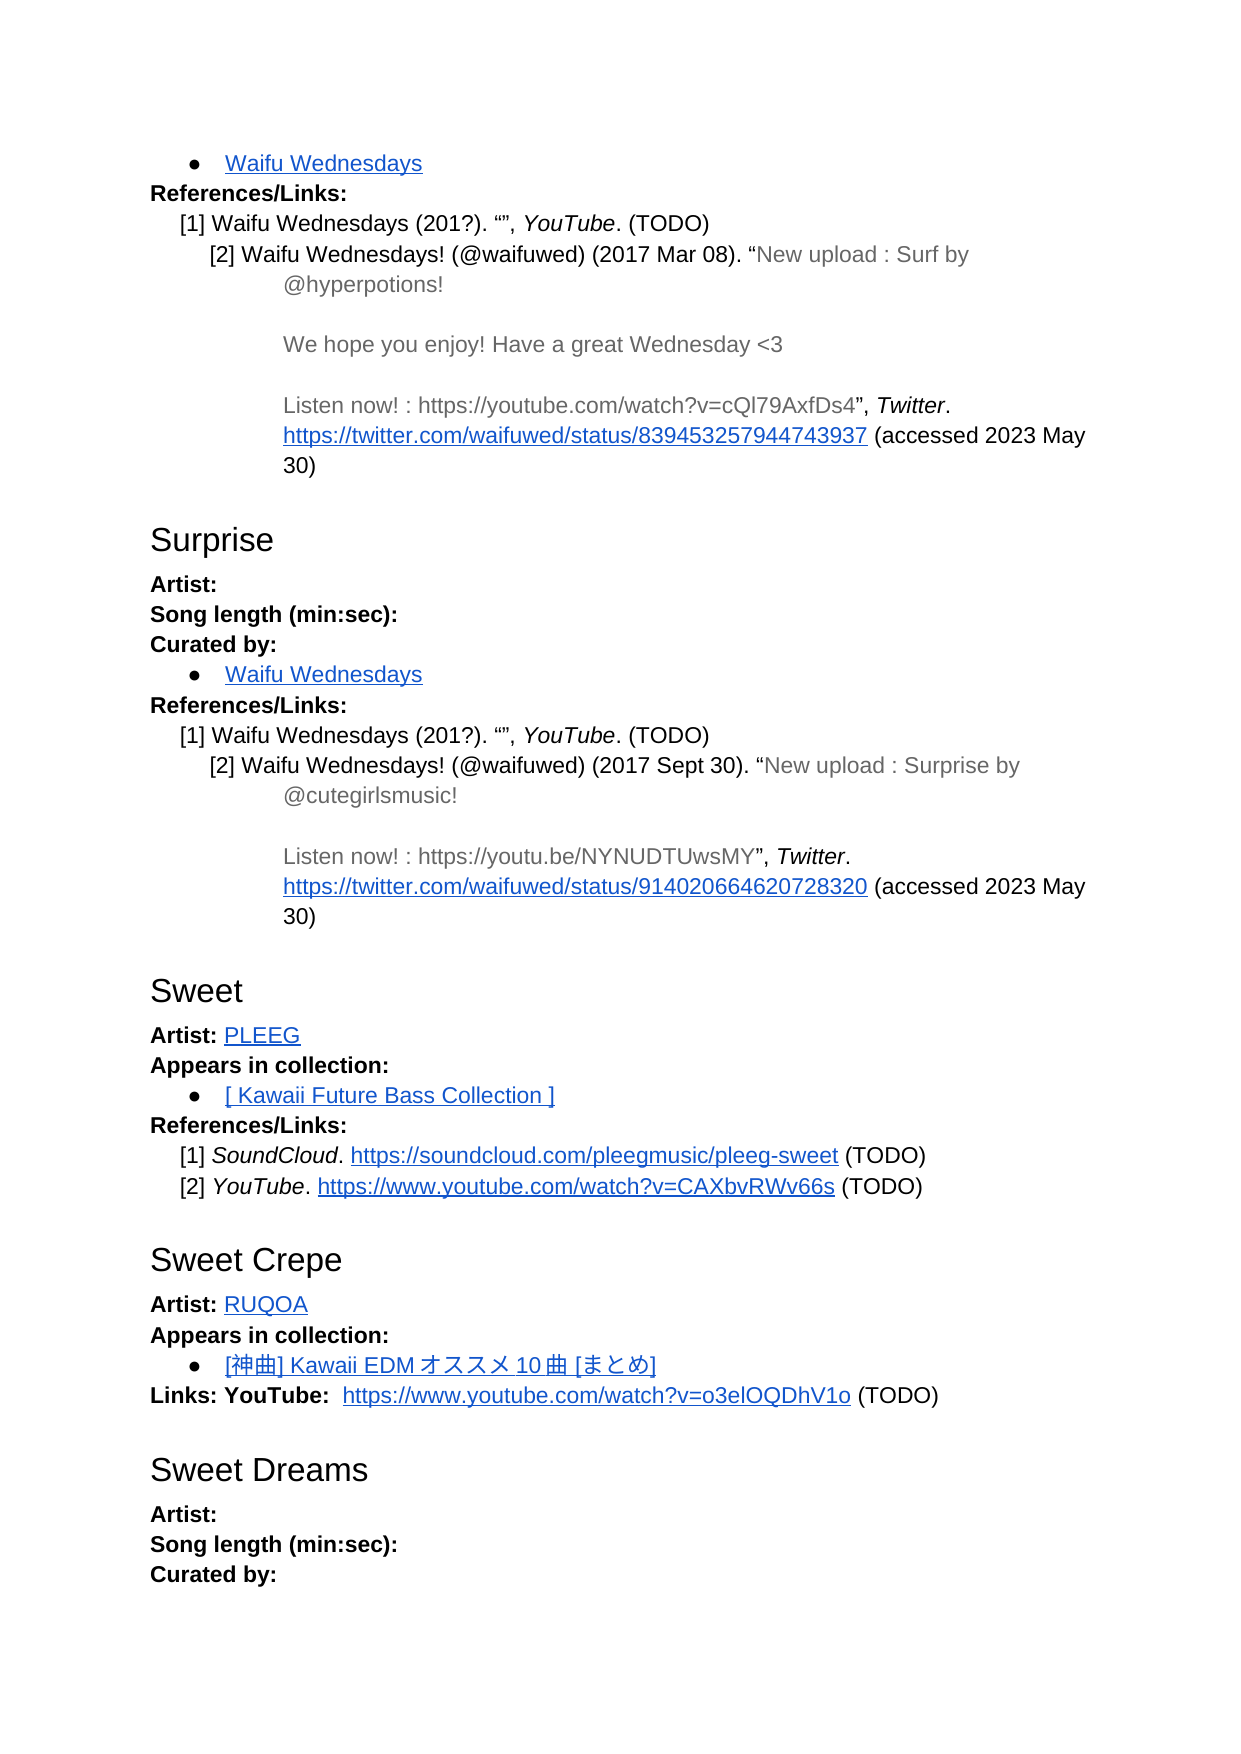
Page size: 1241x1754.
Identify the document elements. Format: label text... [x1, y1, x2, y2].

text References/Links: [150, 1112, 1090, 1139]
text [2] YouTube. https://www.youtube.com/watch?v=CAXbvRWv66s (TODO) [179, 1173, 1090, 1199]
text Curated by: [150, 1561, 1090, 1587]
subtitle Sweet Crepe [150, 1240, 1090, 1279]
text [1] Waifu Wednesdays (201?). “”, YouTube. (TODO) [179, 210, 1090, 237]
list [神曲] Kawaii EDMオススメ10曲 [まとめ] [187, 1352, 1090, 1378]
text References/Links: [150, 180, 1090, 207]
text References/Links: [150, 692, 1090, 718]
text [2] Waifu Wednesdays! (@waifuwed) (2017 Mar 08). “New upload : Surf by @hyperpotions! We hope you enjoy! Have a great Wednesday <3 Listen now! : https://youtube.com/watch?v=cQl79AxfDs4”, Twitter. https://twitter.com/waifuwed/status/839453257944743937 (accessed 2023 May 30) [209, 241, 1090, 478]
text Artist: PLEEG [150, 1022, 1090, 1048]
text [2] Waifu Wednesdays! (@waifuwed) (2017 Sept 30). “New upload : Surprise by @cutegirlsmusic! Listen now! : https://youtu.be/NYNUDTUwsMY”, Twitter. https://twitter.com/waifuwed/status/914020664620728320 (accessed 2023 May 30) [209, 752, 1090, 929]
text Curated by: [150, 631, 1090, 657]
text Artist: [150, 571, 1090, 597]
text Song length (min:sec): [150, 1531, 1090, 1557]
text Song length (min:sec): [150, 601, 1090, 627]
text [1] SoundCloud. https://soundcloud.com/pleegmusic/pleeg-sweet (TODO) [179, 1142, 1090, 1169]
text Artist: RUQOA [150, 1291, 1090, 1318]
subtitle Surprise [150, 520, 1090, 558]
subtitle Sweet Dreams [150, 1450, 1090, 1488]
text [1] Waifu Wednesdays (201?). “”, YouTube. (TODO) [179, 722, 1090, 748]
subtitle Sweet [150, 971, 1090, 1009]
list [ Kawaii Future Bass Collection ] [187, 1082, 1090, 1108]
text Appears in collection: [150, 1052, 1090, 1078]
text Appears in collection: [150, 1322, 1090, 1348]
list Waifu Wednesdays [187, 661, 1090, 688]
list Waifu Wednesdays [187, 150, 1090, 176]
text Links: YouTube: https://www.youtube.com/watch?v=o3elOQDhV1o (TODO) [150, 1382, 1090, 1408]
text Artist: [150, 1501, 1090, 1527]
